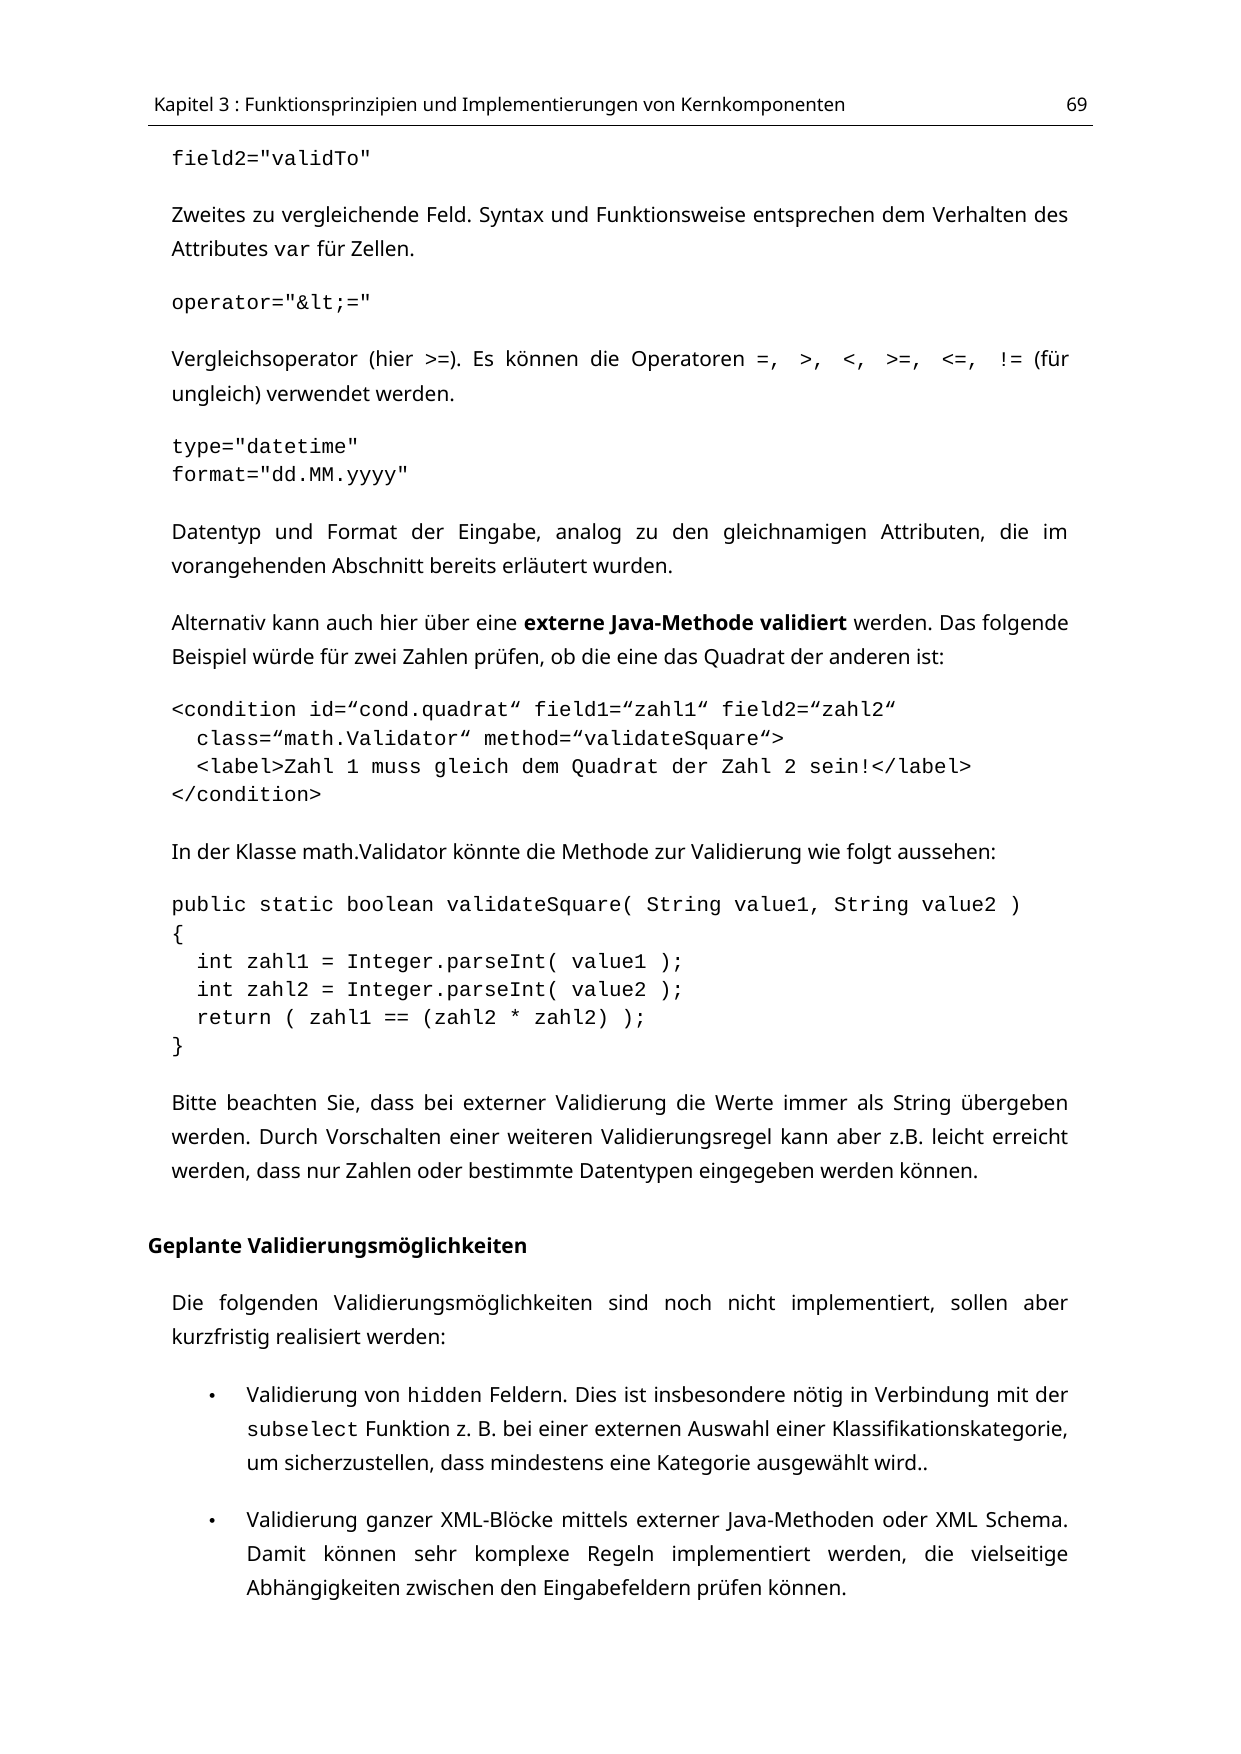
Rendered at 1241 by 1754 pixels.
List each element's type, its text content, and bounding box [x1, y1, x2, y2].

text Zweites zu vergleichende Feld. Syntax und Funktionsweise entsprechen dem Verhalten des Attributes var für Zellen. [171, 200, 1069, 263]
text type="datetime" format="dd.MM.yyyy" [171, 436, 1069, 488]
text Bitte beachten Sie, dass bei externer Validierung die Werte immer als String übergeben werden. Durch Vorschalten einer weiteren Validierungsregel kann aber z.B. leicht erreicht werden, dass nur Zahlen oder bestimmte Datentypen eingegeben werden können. [171, 1088, 1069, 1184]
text Alternativ kann auch hier über eine externe Java-Methode validiert werden. Das folgende Beispiel würde für zwei Zahlen prüfen, ob die eine das Quadrat der anderen ist: [171, 608, 1069, 670]
list Validierung ganzer XML-Blöcke mittels externer Java-Methoden oder XML Schema. Damit können sehr komplexe Regeln implementiert werden, die vielseitige Abhängigkeiten zwischen den Eingabefeldern prüfen können. [209, 1505, 1069, 1601]
text operator="&lt;=" [171, 292, 1069, 315]
text Vergleichsoperator (hier >=). Es können die Operatoren =, >, <, >=, <=, != (für ungleich) verwendet werden. [171, 344, 1069, 407]
text <condition id=“cond.quadrat“ field1=“zahl1“ field2=“zahl2“ class=“math.Validator“ method=“validateSquare“> <label>Zahl 1 muss gleich dem Quadrat der Zahl 2 sein!</label> </condition> [171, 699, 1069, 808]
text In der Klasse math.Validator könnte die Methode zur Validierung wie folgt aussehen: [171, 837, 1069, 865]
list Validierung von hidden Feldern. Dies ist insbesondere nötig in Verbindung mit der subselect Funktion z. B. bei einer externen Auswahl einer Klassifikationskategorie, um sicherzustellen, dass mindestens eine Kategorie ausgewählt wird.. [209, 1380, 1069, 1476]
subtitle Geplante Validierungsmöglichkeiten [148, 1231, 1092, 1259]
text public static boolean validateSquare( String value1, String value2 ) { int zahl1 = Integer.parseInt( value1 ); int zahl2 = Integer.parseInt( value2 ); return ( zahl1 == (zahl2 * zahl2) ); } [171, 894, 1069, 1059]
text Die folgenden Validierungsmöglichkeiten sind noch nicht implementiert, sollen aber kurzfristig realisiert werden: [171, 1288, 1069, 1351]
text field2="validTo" [171, 148, 1069, 171]
text Datentyp und Format der Eingabe, analog zu den gleichnamigen Attributen, die im vorangehenden Abschnitt bereits erläutert wurden. [171, 517, 1069, 579]
